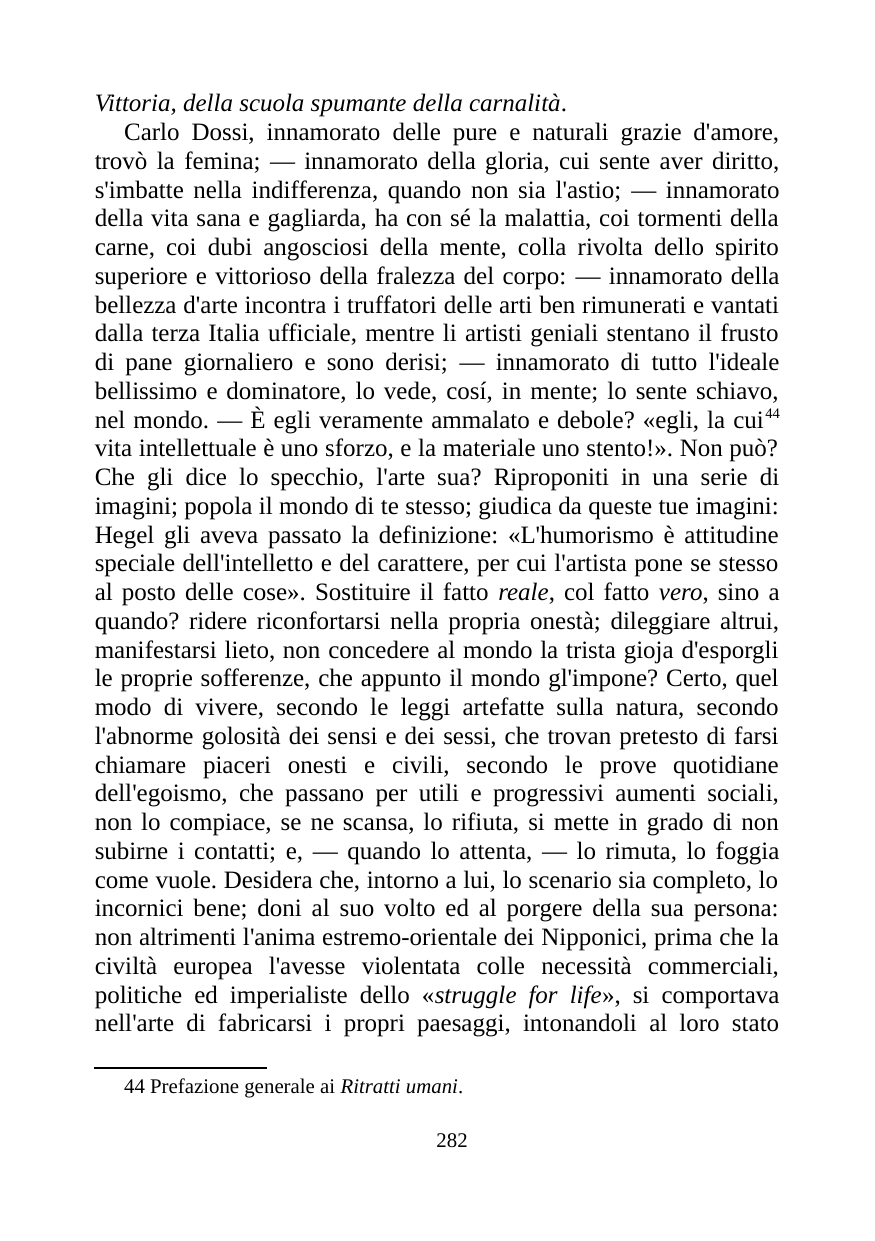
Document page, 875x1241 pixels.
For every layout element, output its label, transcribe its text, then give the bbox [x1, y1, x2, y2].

text Prefazione generale ai Ritratti umani. [94, 1074, 779, 1098]
text Carlo Dossi, innamorato delle pure e naturali grazie d'amore, trovò la femina; — innamorato della gloria, cui sente aver diritto, s'imbatte nella indifferenza, quando non sia l'astio; — innamorato della vita sana e gagliarda, ha con sé la malattia, coi tormenti della carne, coi dubi angosciosi della mente, colla rivolta dello spirito superiore e vittorioso della fralezza del corpo: — innamorato della bellezza d'arte incontra i truffatori delle arti ben rimunerati e vantati dalla terza Italia ufficiale, mentre li artisti geniali stentano il frusto di pane giornaliero e sono derisi; — innamorato di tutto l'ideale bellissimo e dominatore, lo vede, cosí, in mente; lo sente schiavo, nel mondo. — È egli veramente ammalato e debole? «egli, la cui vita intellettuale è uno sforzo, e la materiale uno stento!». Non può? Che gli dice lo specchio, l'arte sua? Riproponiti in una serie di imagini; popola il mondo di te stesso; giudica da queste tue imagini: Hegel gli aveva passato la definizione: «L'humorismo è attitudine speciale dell'intelletto e del carattere, per cui l'artista pone se stesso al posto delle cose». Sostituire il fatto reale, col fatto vero, sino a quando? ridere riconfortarsi nella propria onestà; dileggiare altrui, manifestarsi lieto, non concedere al mondo la trista gioja d'esporgli le proprie sofferenze, che appunto il mondo gl'impone? Certo, quel modo di vivere, secondo le leggi artefatte sulla natura, secondo l'abnorme golosità dei sensi e dei sessi, che trovan pretesto di farsi chiamare piaceri onesti e civili, secondo le prove quotidiane dell'egoismo, che passano per utili e progressivi aumenti sociali, non lo compiace, se ne scansa, lo rifiuta, si mette in grado di non subirne i contatti; e, — quando lo attenta, — lo rimuta, lo foggia come vuole. Desidera che, intorno a lui, lo scenario sia completo, lo incornici bene; doni al suo volto ed al porgere della sua persona: non altrimenti l'anima estremo-orientale dei Nipponici, prima che la civiltà europea l'avesse violentata colle necessità commerciali, politiche ed imperialiste dello «struggle for life», si comportava nell'arte di fabricarsi i propri paesaggi, intonandoli al loro stato [94, 117, 779, 1037]
text Vittoria, della scuola spumante della carnalità. [94, 88, 779, 117]
